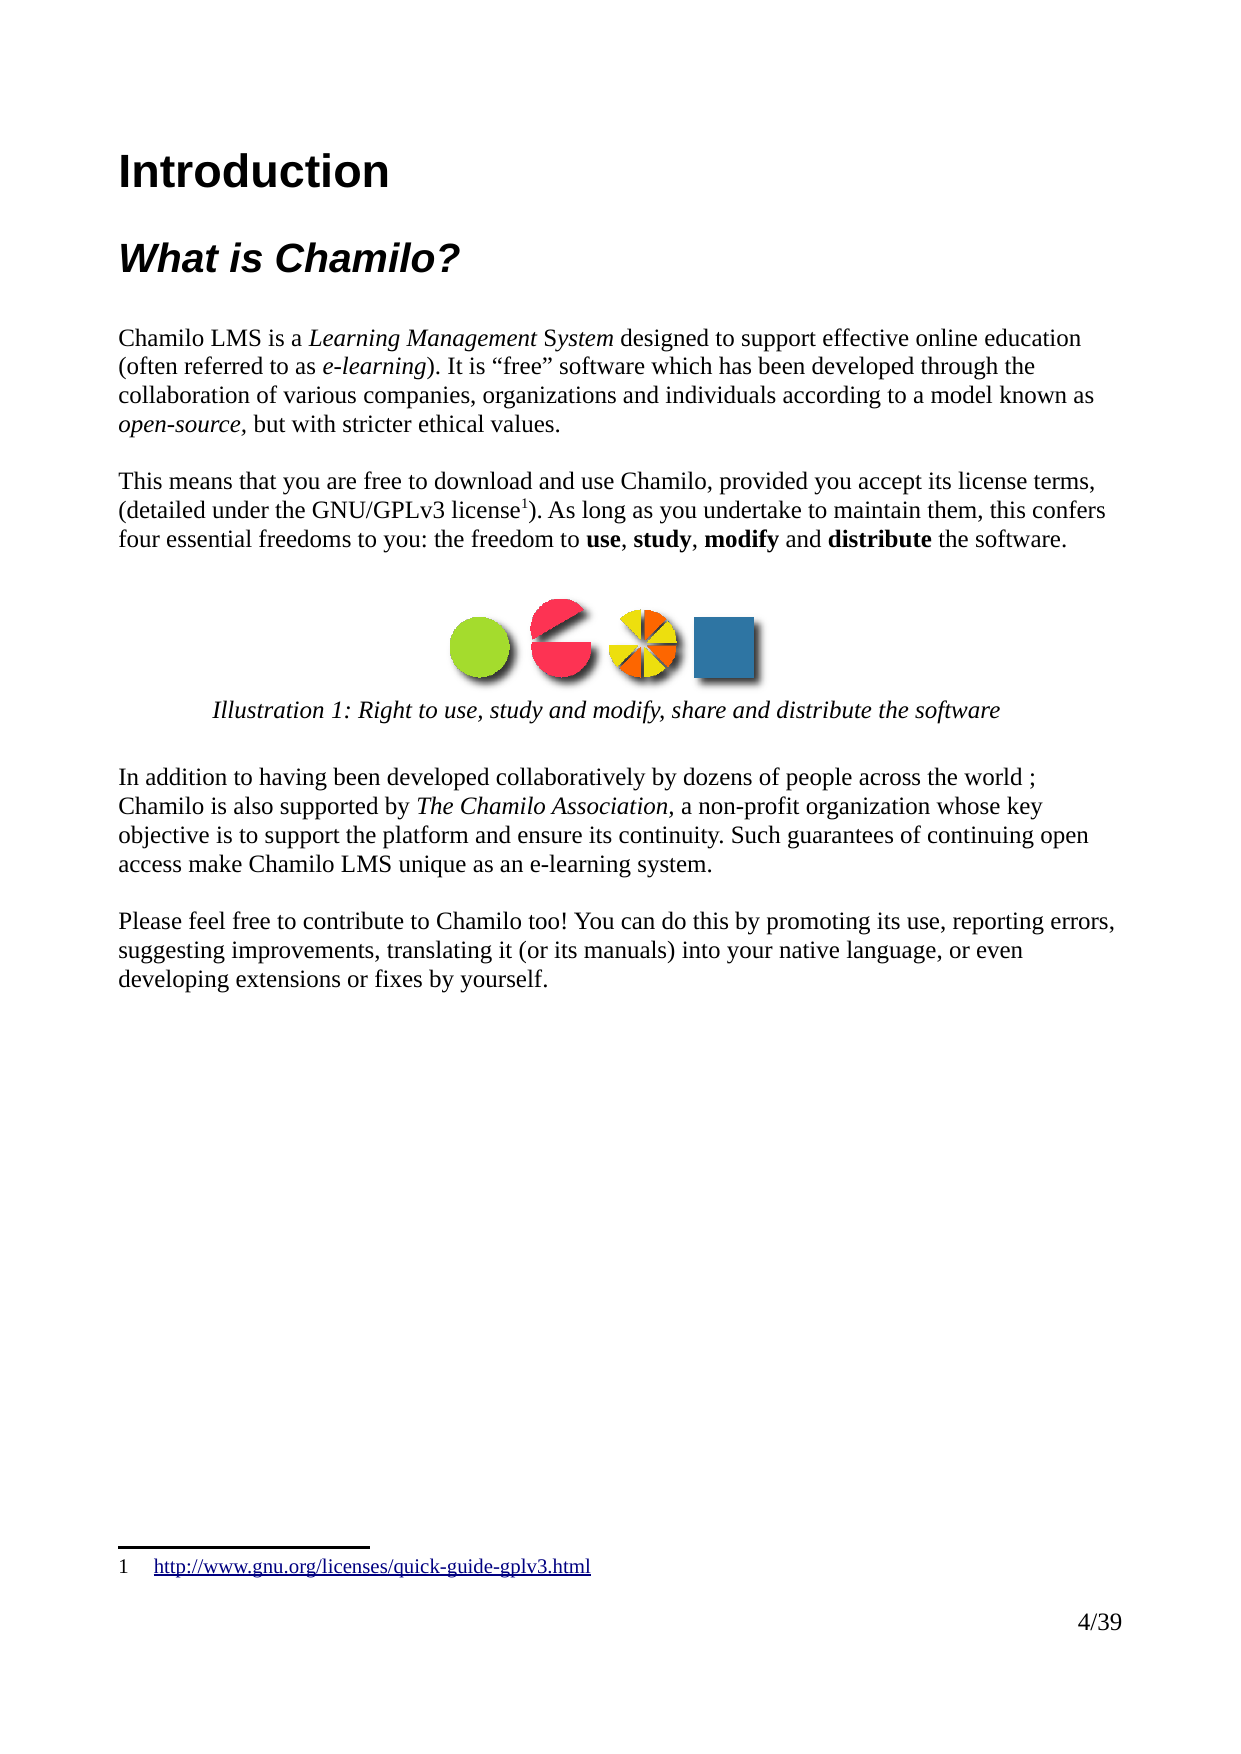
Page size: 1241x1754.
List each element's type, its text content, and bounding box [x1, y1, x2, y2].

picture [444, 593, 771, 695]
text In addition to having been developed collaboratively by dozens of people across the world ; Chamilo is also supported by The Chamilo Association, a non-profit organization whose key objective is to support the platform and ensure its continuity. Such guarantees of continuing open access make Chamilo LMS unique as an e-learning system. [118, 762, 1122, 877]
text This means that you are free to download and use Chamilo, provided you accept its license terms, (detailed under the GNU/GPLv3 license). As long as you undertake to maintain them, this confers four essential freedoms to you: the freedom to use, study, modify and distribute the software. [118, 466, 1122, 553]
subtitle Introduction [118, 143, 1122, 197]
text Illustration 1: Right to use, study and modify, share and distribute the software [212, 594, 1028, 723]
text Chamilo LMS is a Learning Management System designed to support effective online education (often referred to as e-learning). It is “free” software which has been developed through the collaboration of various companies, organizations and individuals according to a model known as open-source, but with stricter ethical values. [118, 323, 1122, 438]
text http://www.gnu.org/licenses/quick-guide-gplv3.html [118, 1553, 1122, 1578]
text Please feel free to contribute to Chamilo too! You can do this by promoting its use, reporting errors, suggesting improvements, translating it (or its manuals) into your native language, or even developing extensions or fixes by yourself. [118, 906, 1122, 992]
subtitle What is Chamilo? [118, 234, 1122, 281]
